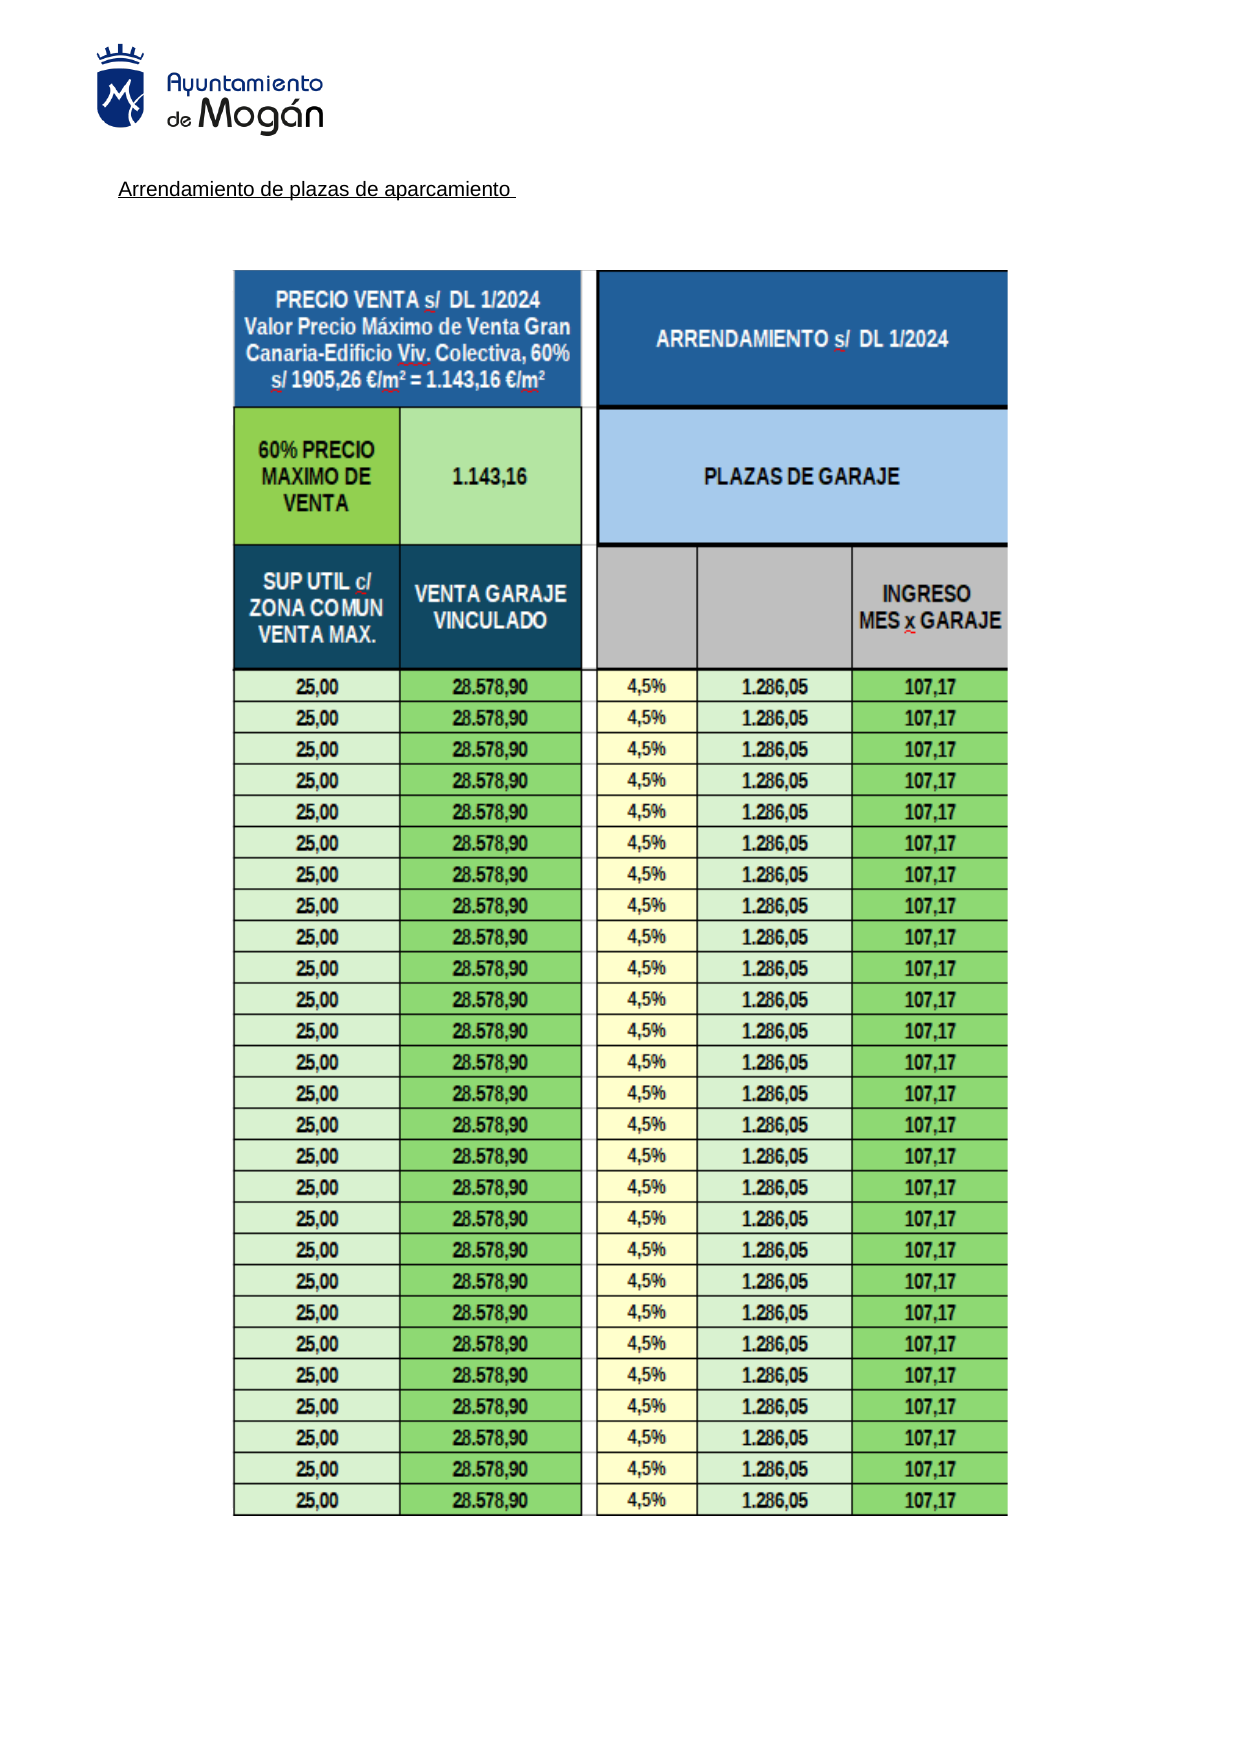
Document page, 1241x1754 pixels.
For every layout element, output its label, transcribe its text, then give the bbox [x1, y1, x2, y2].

picture [82, 22, 340, 154]
text Arrendamiento de plazas de aparcamiento [118, 176, 1122, 200]
picture [232, 270, 1008, 1516]
